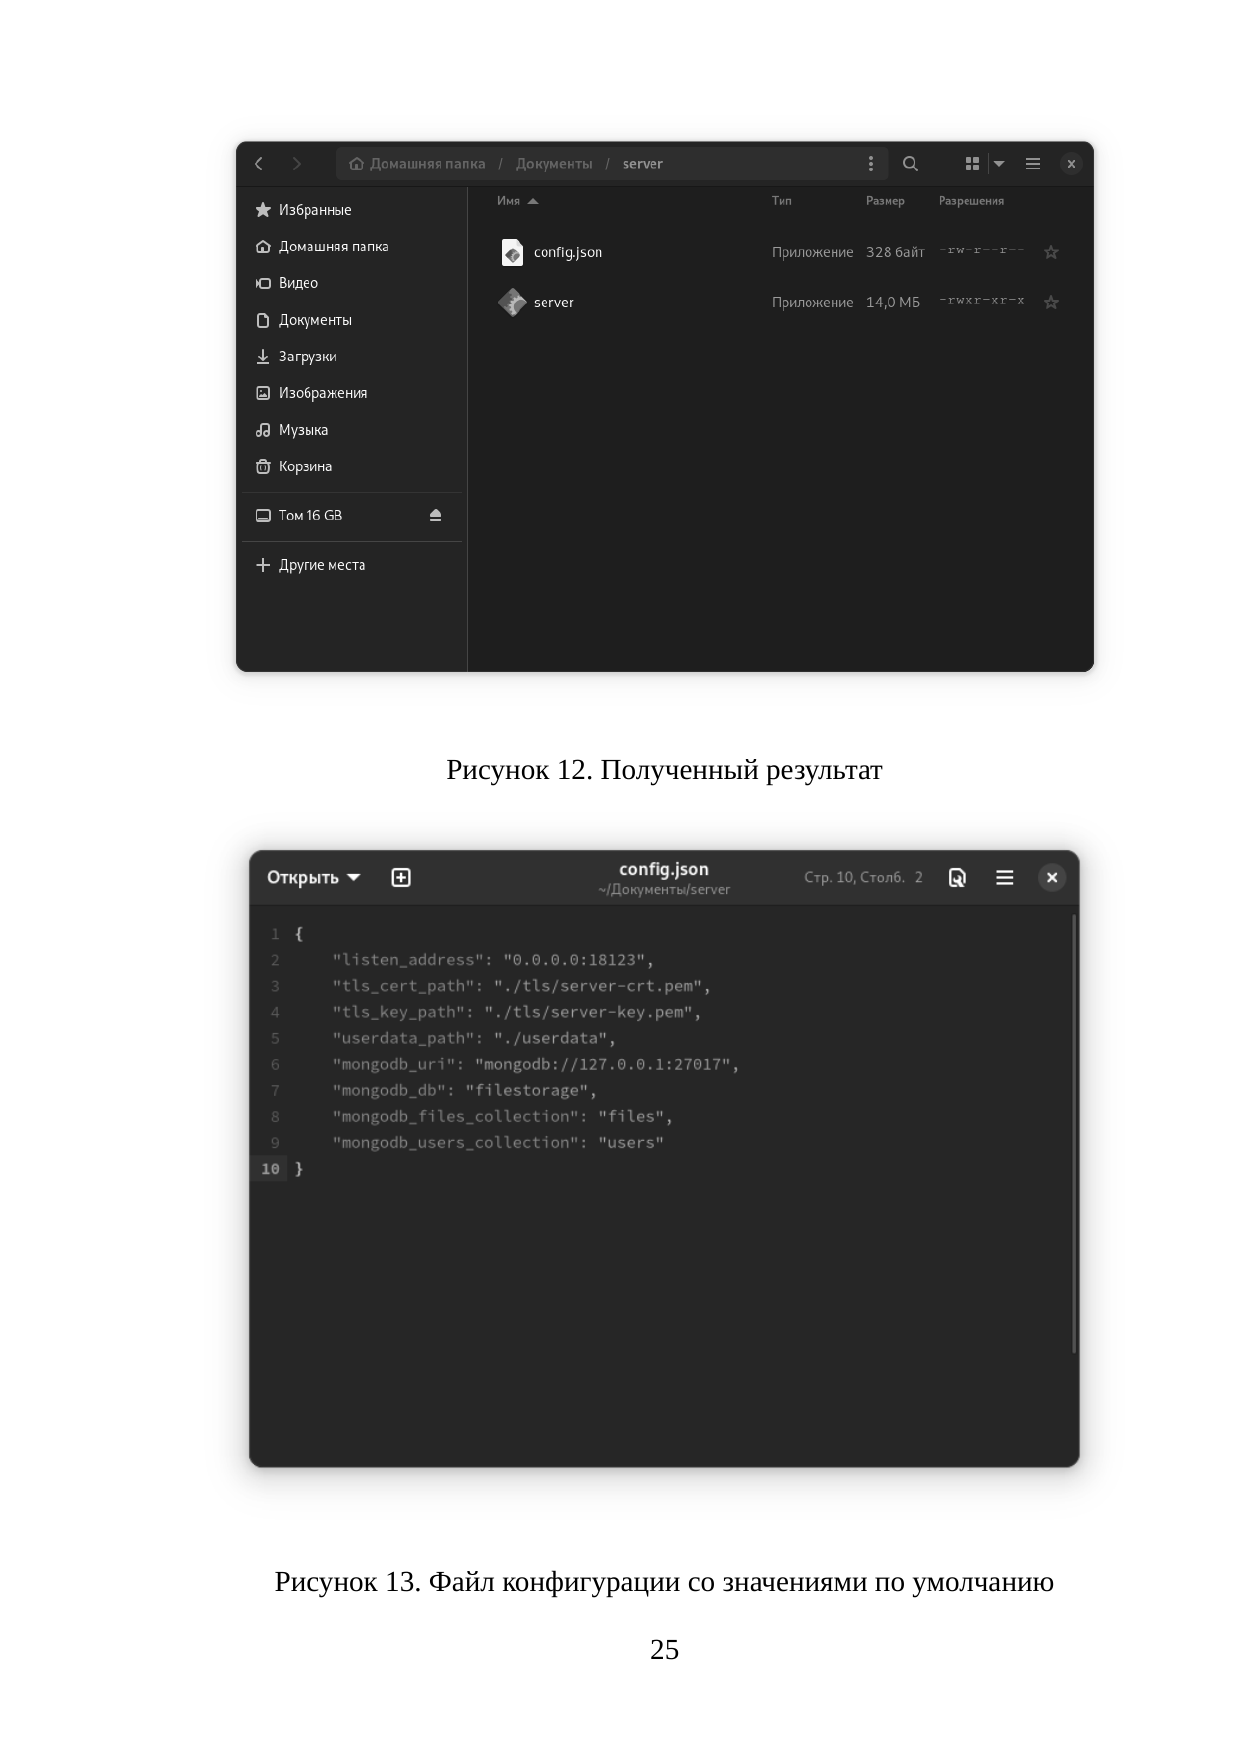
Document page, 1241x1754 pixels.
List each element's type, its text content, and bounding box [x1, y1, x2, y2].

text Рисунок 12. Полученный результат [177, 736, 1152, 786]
text Рисунок 13. Файл конфигурации со значениями по умолчанию [177, 1547, 1152, 1597]
